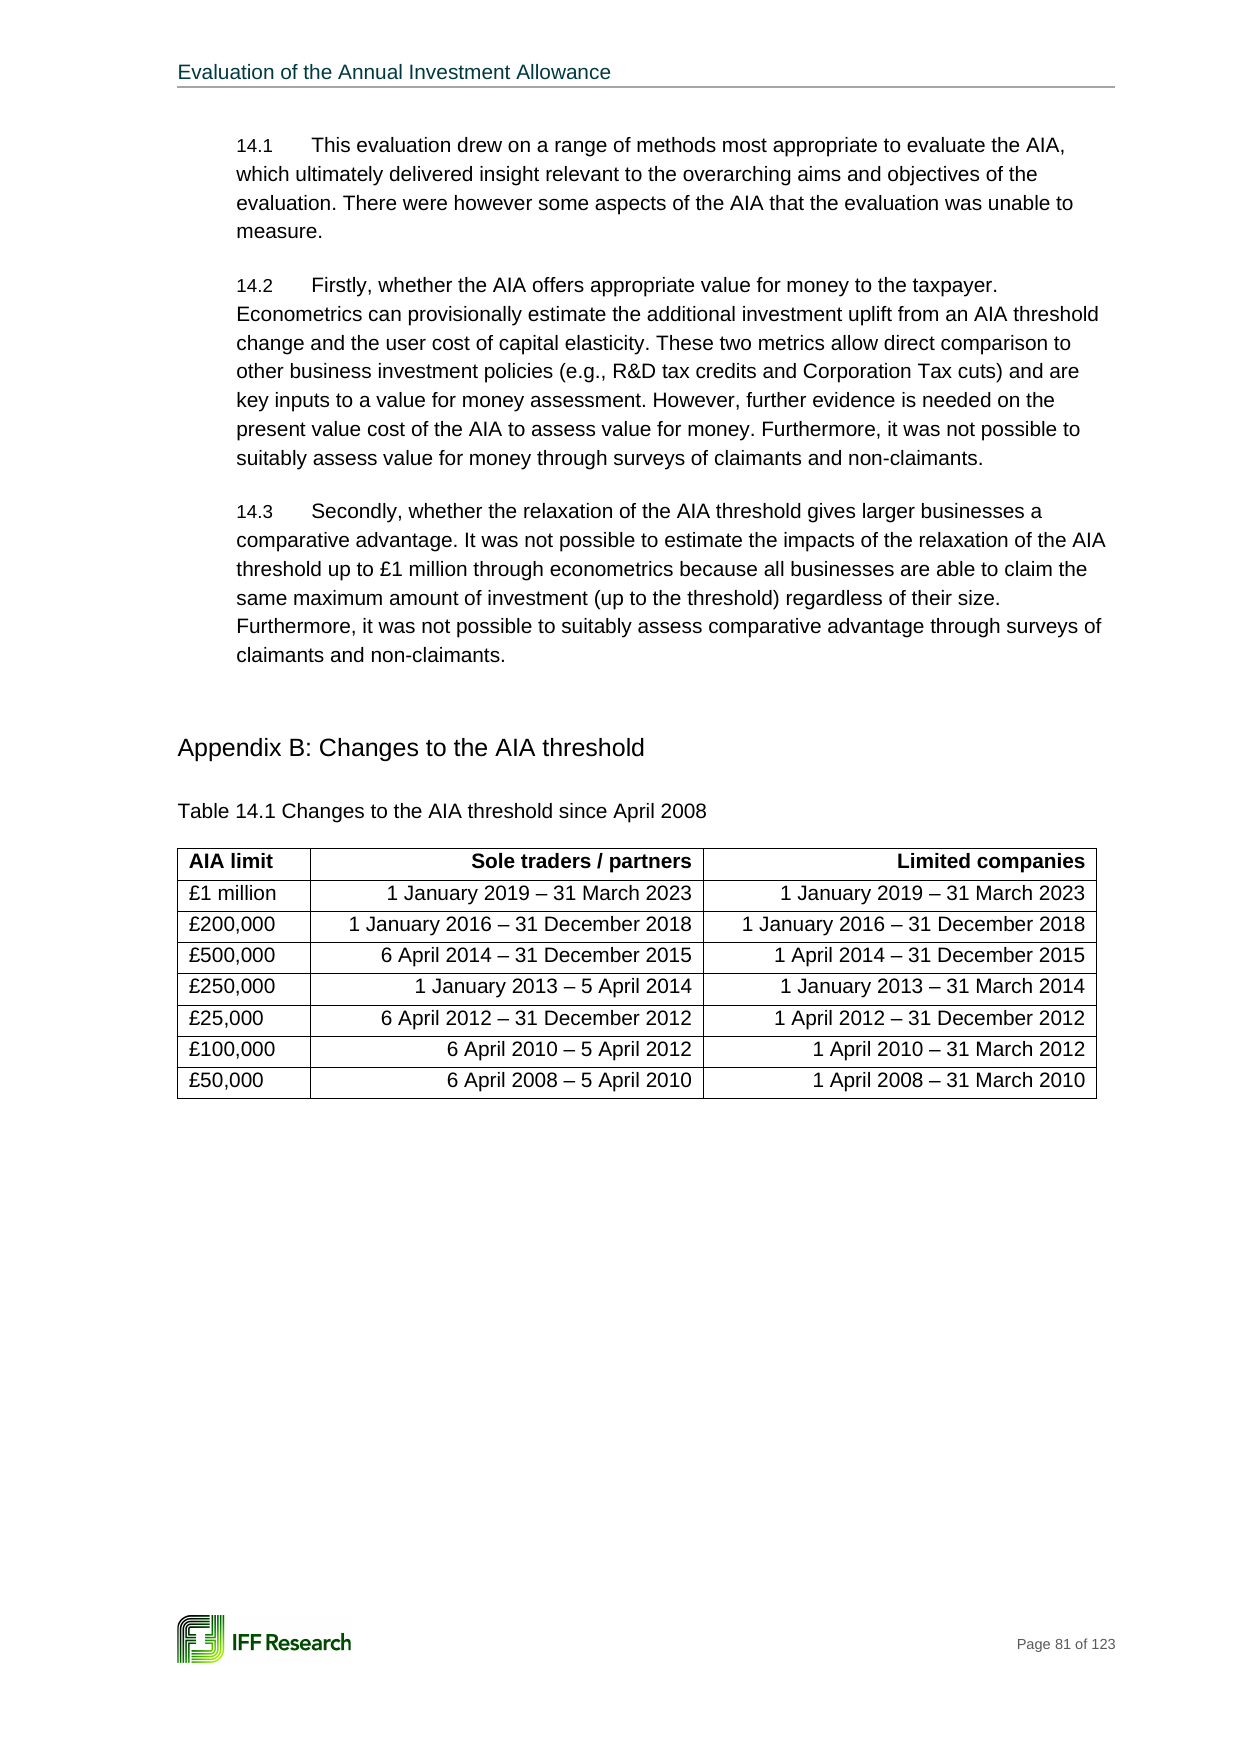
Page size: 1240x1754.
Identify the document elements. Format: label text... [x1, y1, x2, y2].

table_header Sole traders / partners [311, 849, 703, 879]
table_cell 1 January 2013 – 5 April 2014 [311, 974, 703, 1004]
table_cell 6 April 2014 – 31 December 2015 [311, 943, 703, 973]
table_cell £500,000 [178, 943, 310, 973]
table_cell £200,000 [178, 912, 310, 942]
table_cell 6 April 2012 – 31 December 2012 [311, 1006, 703, 1036]
subtitle Table 14.1 Changes to the AIA threshold since April 2008 [177, 799, 1115, 823]
table_cell £250,000 [178, 974, 310, 1004]
table_cell £50,000 [178, 1068, 310, 1098]
list Firstly, whether the AIA offers appropriate value for money to the taxpayer. Econometrics can provisionally estimate the additional investment uplift from an AIA threshold change and the user cost of capital elasticity. These two metrics allow direct comparison to other business investment policies (e.g., R&D tax credits and Corporation Tax cuts) and are key inputs to a value for money assessment. However, further evidence is needed on the present value cost of the AIA to assess value for money. Furthermore, it was not possible to suitably assess value for money through surveys of claimants and non-claimants. [236, 273, 1115, 469]
table_cell 6 April 2008 – 5 April 2010 [311, 1068, 703, 1098]
table_cell 1 April 2012 – 31 December 2012 [704, 1006, 1096, 1036]
table_cell £25,000 [178, 1006, 310, 1036]
subtitle Appendix B: Changes to the AIA threshold [177, 733, 1115, 762]
table_cell 1 April 2014 – 31 December 2015 [704, 943, 1096, 973]
table_cell 1 April 2010 – 31 March 2012 [704, 1037, 1096, 1067]
table_header Limited companies [704, 849, 1096, 879]
list This evaluation drew on a range of methods most appropriate to evaluate the AIA, which ultimately delivered insight relevant to the overarching aims and objectives of the evaluation. There were however some aspects of the AIA that the evaluation was unable to measure. [236, 133, 1115, 243]
table_cell 1 January 2013 – 31 March 2014 [704, 974, 1096, 1004]
table_cell 1 January 2019 – 31 March 2023 [704, 881, 1096, 911]
list Secondly, whether the relaxation of the AIA threshold gives larger businesses a comparative advantage. It was not possible to estimate the impacts of the relaxation of the AIA threshold up to £1 million through econometrics because all businesses are able to claim the same maximum amount of investment (up to the threshold) regardless of their size. Furthermore, it was not possible to suitably assess comparative advantage through surveys of claimants and non-claimants. [236, 499, 1115, 667]
table_cell 1 January 2019 – 31 March 2023 [311, 881, 703, 911]
table_header AIA limit [178, 849, 310, 879]
table_cell 1 January 2016 – 31 December 2018 [311, 912, 703, 942]
table_cell £100,000 [178, 1037, 310, 1067]
table_cell £1 million [178, 881, 310, 911]
table_cell 6 April 2010 – 5 April 2012 [311, 1037, 703, 1067]
table_cell 1 April 2008 – 31 March 2010 [704, 1068, 1096, 1098]
table_cell 1 January 2016 – 31 December 2018 [704, 912, 1096, 942]
